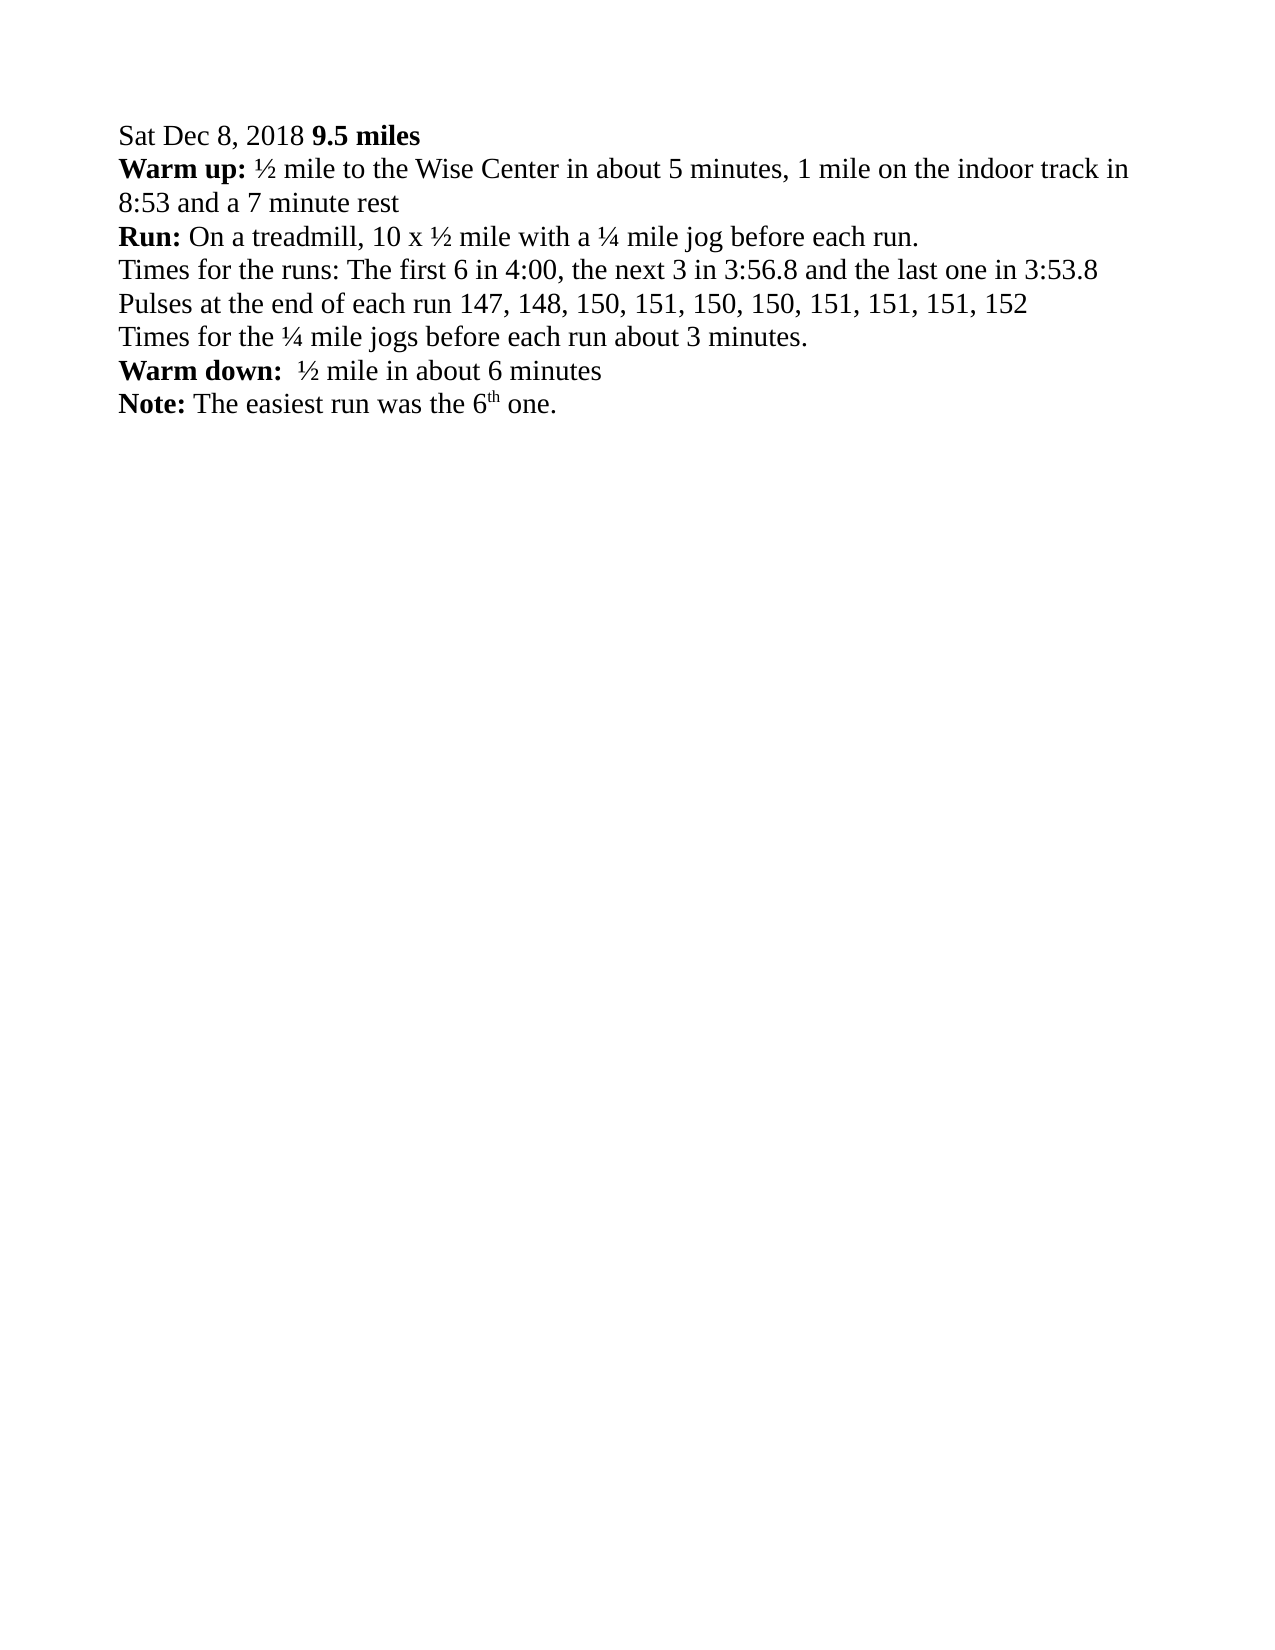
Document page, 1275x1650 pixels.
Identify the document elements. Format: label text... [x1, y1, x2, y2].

text Times for the ¼ mile jogs before each run about 3 minutes. [118, 319, 1161, 353]
text Warm down: ½ mile in about 6 minutes [118, 353, 1161, 386]
text Run: On a treadmill, 10 x ½ mile with a ¼ mile jog before each run. [118, 219, 1161, 252]
text Times for the runs: The first 6 in 4:00, the next 3 in 3:56.8 and the last one in 3:53.8 [118, 252, 1161, 286]
text Pulses at the end of each run 147, 148, 150, 151, 150, 150, 151, 151, 151, 152 [118, 286, 1161, 319]
text Note: The easiest run was the 6th one. [118, 386, 1161, 420]
text Warm up: ½ mile to the Wise Center in about 5 minutes, 1 mile on the indoor track in 8:53 and a 7 minute rest [118, 152, 1161, 219]
text Sat Dec 8, 2018 9.5 miles [118, 118, 1161, 152]
